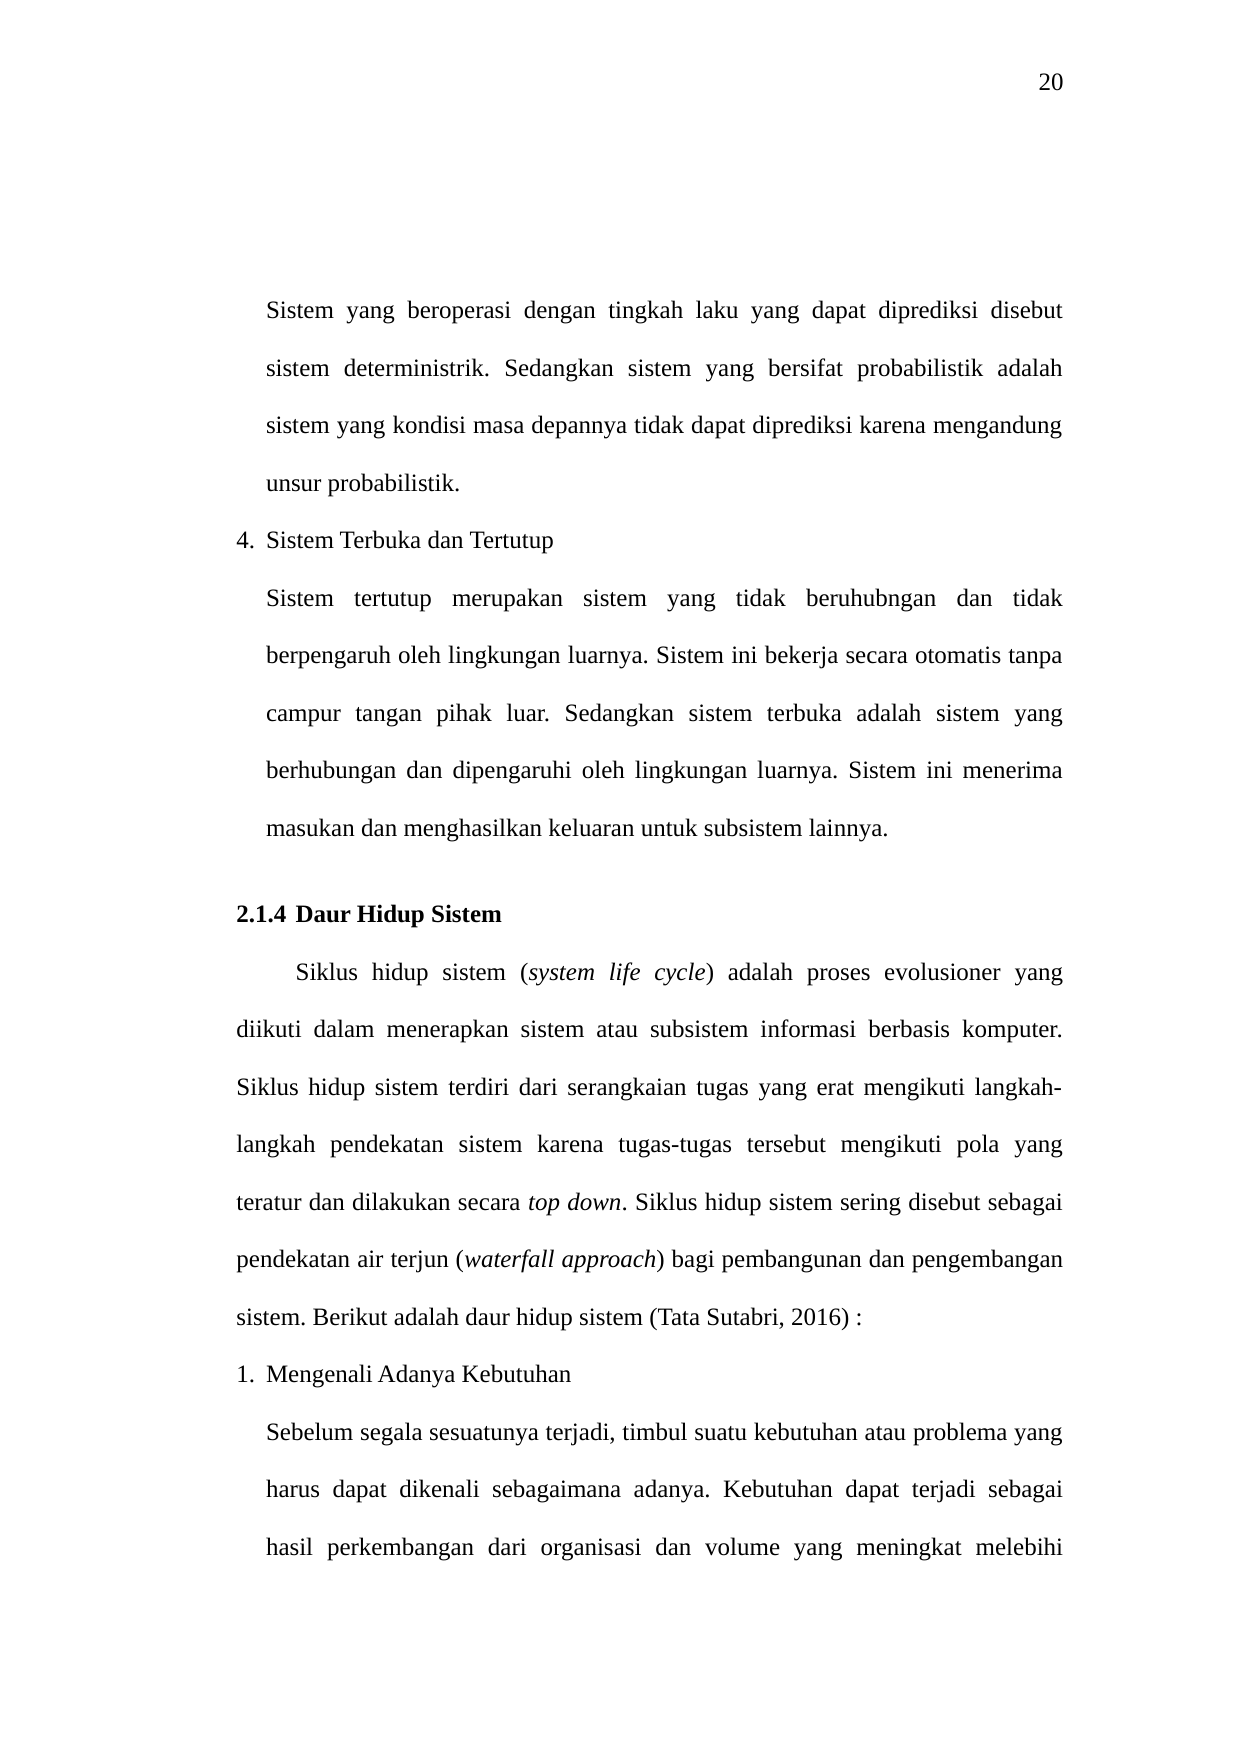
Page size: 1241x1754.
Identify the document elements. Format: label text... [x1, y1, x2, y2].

list Sebelum segala sesuatunya terjadi, timbul suatu kebutuhan atau problema yang harus dapat dikenali sebagaimana adanya. Kebutuhan dapat terjadi sebagai hasil perkembangan dari organisasi dan volume yang meningkat melebihi [236, 1417, 1063, 1560]
list Sistem Terbuka dan Tertutup [236, 525, 1063, 554]
text Siklus hidup sistem (system life cycle) adalah proses evolusioner yang diikuti dalam menerapkan sistem atau subsistem informasi berbasis komputer. Siklus hidup sistem terdiri dari serangkaian tugas yang erat mengikuti langkah-langkah pendekatan sistem karena tugas-tugas tersebut mengikuti pola yang teratur dan dilakukan secara top down. Siklus hidup sistem sering disebut sebagai pendekatan air terjun (waterfall approach) bagi pembangunan dan pengembangan sistem. Berikut adalah daur hidup sistem (Tata Sutabri, 2016) : [236, 957, 1063, 1330]
list Sistem tertutup merupakan sistem yang tidak beruhubngan dan tidak berpengaruh oleh lingkungan luarnya. Sistem ini bekerja secara otomatis tanpa campur tangan pihak luar. Sedangkan sistem terbuka adalah sistem yang berhubungan dan dipengaruhi oleh lingkungan luarnya. Sistem ini menerima masukan dan menghasilkan keluaran untuk subsistem lainnya. [236, 583, 1063, 842]
subtitle 2.1.4 Daur Hidup Sistem [236, 899, 1063, 928]
list Sistem yang beroperasi dengan tingkah laku yang dapat diprediksi disebut sistem deterministrik. Sedangkan sistem yang bersifat probabilistik adalah sistem yang kondisi masa depannya tidak dapat diprediksi karena mengandung unsur probabilistik. [236, 295, 1063, 497]
list Mengenali Adanya Kebutuhan [236, 1359, 1063, 1388]
